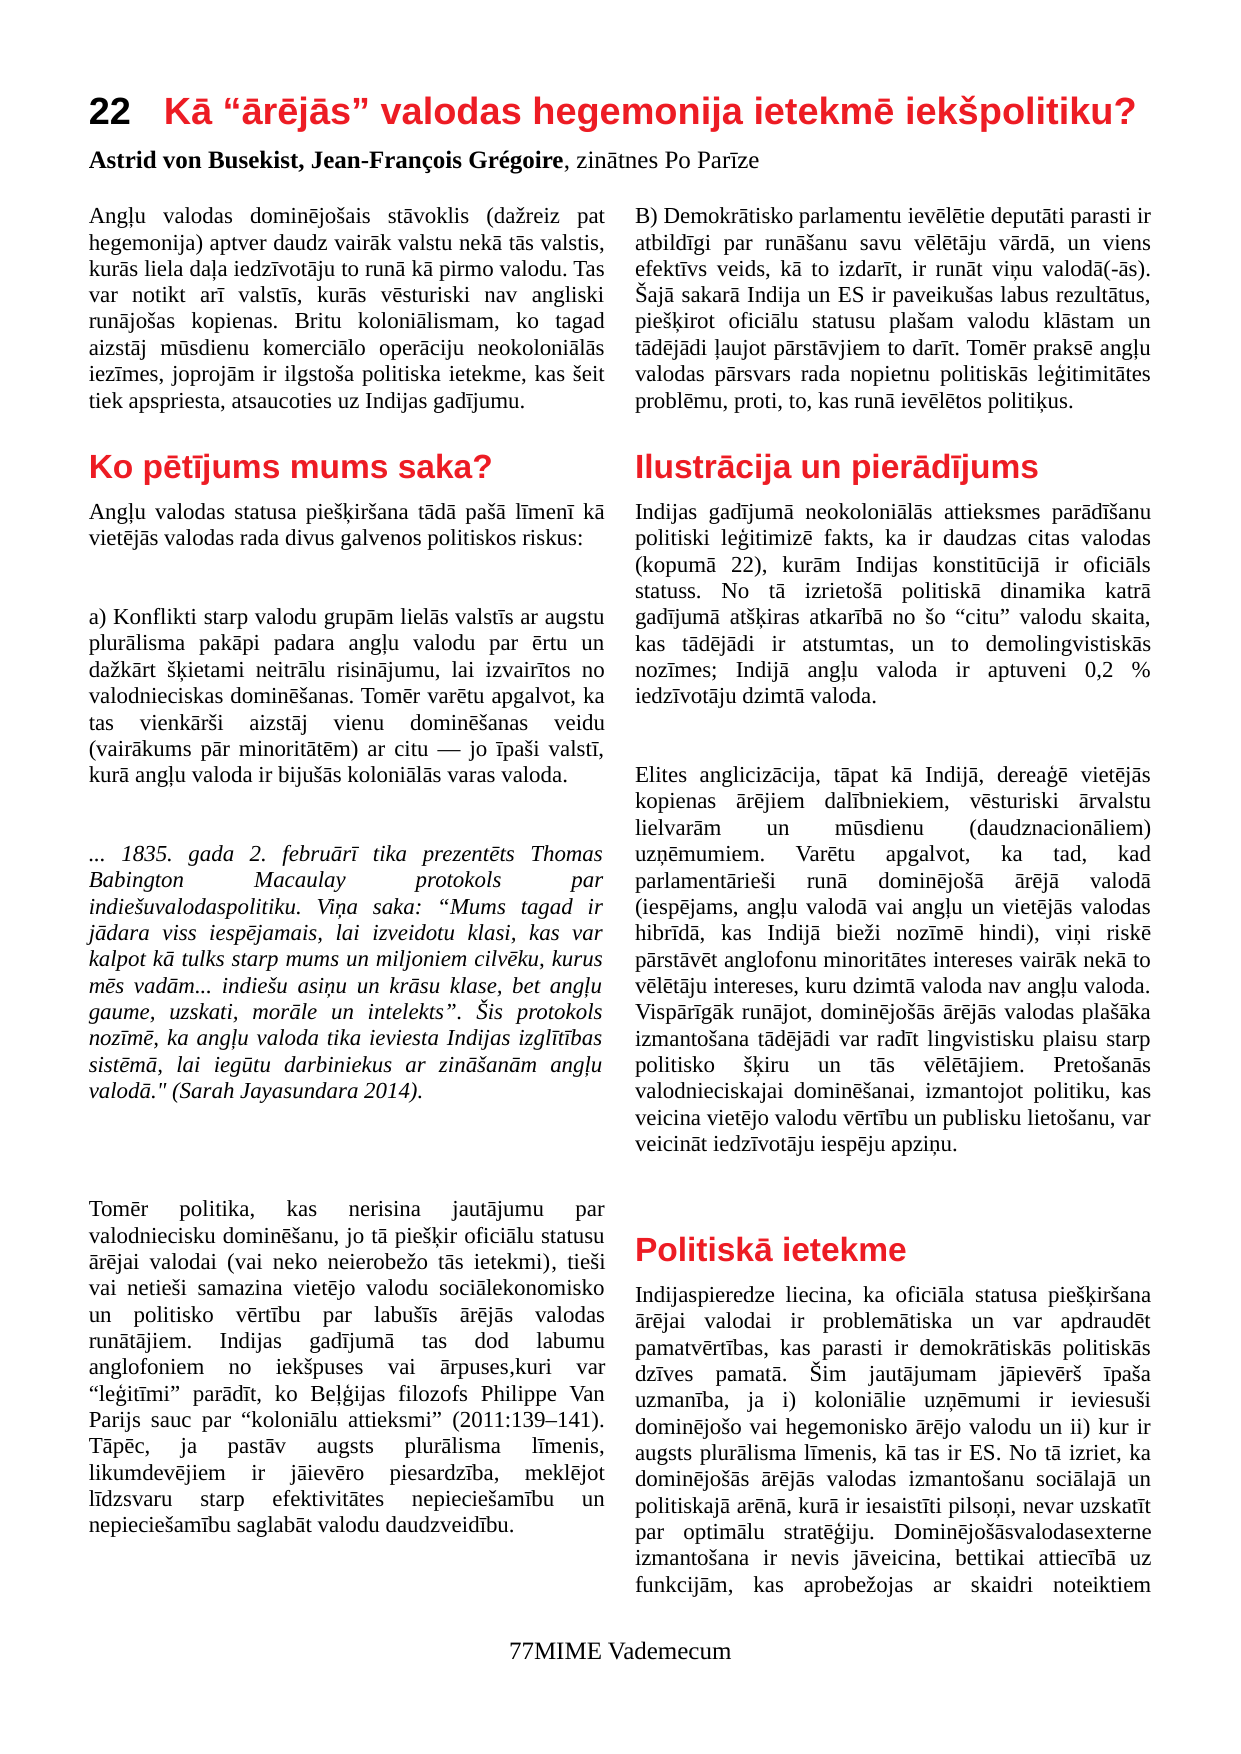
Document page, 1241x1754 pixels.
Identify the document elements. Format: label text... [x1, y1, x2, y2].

text ... 1835. gada 2. februārī tika prezentēts Thomas Babington Macaulay protokols par indiešuvalodaspolitiku. Viņa saka: “Mums tagad ir jādara viss iespējamais, lai izveidotu klasi, kas var kalpot kā tulks starp mums un miljoniem cilvēku, kurus mēs vadām... indiešu asiņu un krāsu klase, bet angļu gaume, uzskati, morāle un intelekts”. Šis protokols nozīmē, ka angļu valoda tika ieviesta Indijas izglītības sistēmā, lai iegūtu darbiniekus ar zināšanām angļu valodā." (Sarah Jayasundara 2014). [88, 840, 605, 1103]
text Angļu valodas dominējošais stāvoklis (dažreiz pat hegemonija) aptver daudz vairāk valstu nekā tās valstis, kurās liela daļa iedzīvotāju to runā kā pirmo valodu. Tas var notikt arī valstīs, kurās vēsturiski nav angliski runājošas kopienas. Britu koloniālismam, ko tagad aizstāj mūsdienu komerciālo operāciju neokoloniālās iezīmes, joprojām ir ilgstoša politiska ietekme, kas šeit tiek apspriesta, atsaucoties uz Indijas gadījumu. [88, 202, 605, 413]
text B) Demokrātisko parlamentu ievēlētie deputāti parasti ir atbildīgi par runāšanu savu vēlētāju vārdā, un viens efektīvs veids, kā to izdarīt, ir runāt viņu valodā(-ās). Šajā sakarā Indija un ES ir paveikušas labus rezultātus, piešķirot oficiālu statusu plašam valodu klāstam un tādējādi ļaujot pārstāvjiem to darīt. Tomēr praksē angļu valodas pārsvars rada nopietnu politiskās leģitimitātes problēmu, proti, to, kas runā ievēlētos politiķus. [635, 202, 1152, 413]
text Angļu valodas statusa piešķiršana tādā pašā līmenī kā vietējās valodas rada divus galvenos politiskos riskus: [88, 498, 605, 551]
subtitle Kā “ārējās” valodas hegemonija ietekmē iekšpolitiku? [88, 88, 1152, 132]
text Elites anglicizācija, tāpat kā Indijā, dereaģē vietējās kopienas ārējiem dalībniekiem, vēsturiski ārvalstu lielvarām un mūsdienu (daudznacionāliem) uzņēmumiem. Varētu apgalvot, ka tad, kad parlamentārieši runā dominējošā ārējā valodā (iespējams, angļu valodā vai angļu un vietējās valodas hibrīdā, kas Indijā bieži nozīmē hindi), viņi riskē pārstāvēt anglofonu minoritātes intereses vairāk nekā to vēlētāju intereses, kuru dzimtā valoda nav angļu valoda. Vispārīgāk runājot, dominējošās ārējās valodas plašāka izmantošana tādējādi var radīt lingvistisku plaisu starp politisko šķiru un tās vēlētājiem. Pretošanās valodnieciskajai dominēšanai, izmantojot politiku, kas veicina vietējo valodu vērtību un publisku lietošanu, var veicināt iedzīvotāju iespēju apziņu. [635, 761, 1152, 1157]
text Indijas gadījumā neokoloniālās attieksmes parādīšanu politiski leģitimizē fakts, ka ir daudzas citas valodas (kopumā 22), kurām Indijas konstitūcijā ir oficiāls statuss. No tā izrietošā politiskā dinamika katrā gadījumā atšķiras atkarībā no šo “citu” valodu skaita, kas tādējādi ir atstumtas, un to demolingvistiskās nozīmes; Indijā angļu valoda ir aptuveni 0,2 % iedzīvotāju dzimtā valoda. [635, 498, 1152, 709]
text Astrid von Busekist, Jean-François Grégoire, zinātnes Po Parīze [88, 145, 1152, 173]
subtitle Ilustrācija un pierādījums [635, 447, 1152, 486]
text a) Konflikti starp valodu grupām lielās valstīs ar augstu plurālisma pakāpi padara angļu valodu par ērtu un dažkārt šķietami neitrālu risinājumu, lai izvairītos no valodnieciskas dominēšanas. Tomēr varētu apgalvot, ka tas vienkārši aizstāj vienu dominēšanas veidu (vairākums pār minoritātēm) ar citu — jo īpaši valstī, kurā angļu valoda ir bijušās koloniālās varas valoda. [88, 603, 605, 788]
subtitle Politiskā ietekme [635, 1230, 1152, 1268]
subtitle Ko pētījums mums saka? [88, 447, 605, 486]
text Indijaspieredze liecina, ka oficiāla statusa piešķiršana ārējai valodai ir problemātiska un var apdraudēt pamatvērtības, kas parasti ir demokrātiskās politiskās dzīves pamatā. Šim jautājumam jāpievērš īpaša uzmanība, ja i) koloniālie uzņēmumi ir ieviesuši dominējošo vai hegemonisko ārējo valodu un ii) kur ir augsts plurālisma līmenis, kā tas ir ES. No tā izriet, ka dominējošās ārējās valodas izmantošanu sociālajā un politiskajā arēnā, kurā ir iesaistīti pilsoņi, nevar uzskatīt par optimālu stratēģiju. Dominējošāsvalodasexterne izmantošana ir nevis jāveicina, bettikai attiecībā uz funkcijām, kas aprobežojas ar skaidri noteiktiem [635, 1281, 1152, 1597]
text Tomēr politika, kas nerisina jautājumu par valodniecisku dominēšanu, jo tā piešķir oficiālu statusu ārējai valodai (vai neko neierobežo tās ietekmi), tieši vai netieši samazina vietējo valodu sociālekonomisko un politisko vērtību par labušīs ārējās valodas runātājiem. Indijas gadījumā tas dod labumu anglofoniem no iekšpuses vai ārpuses,kuri var “leģitīmi” parādīt, ko Beļģijas filozofs Philippe Van Parijs sauc par “koloniālu attieksmi” (2011:139–141). Tāpēc, ja pastāv augsts plurālisma līmenis, likumdevējiem ir jāievēro piesardzība, meklējot līdzsvaru starp efektivitātes nepieciešamību un nepieciešamību saglabāt valodu daudzveidību. [88, 1195, 605, 1538]
